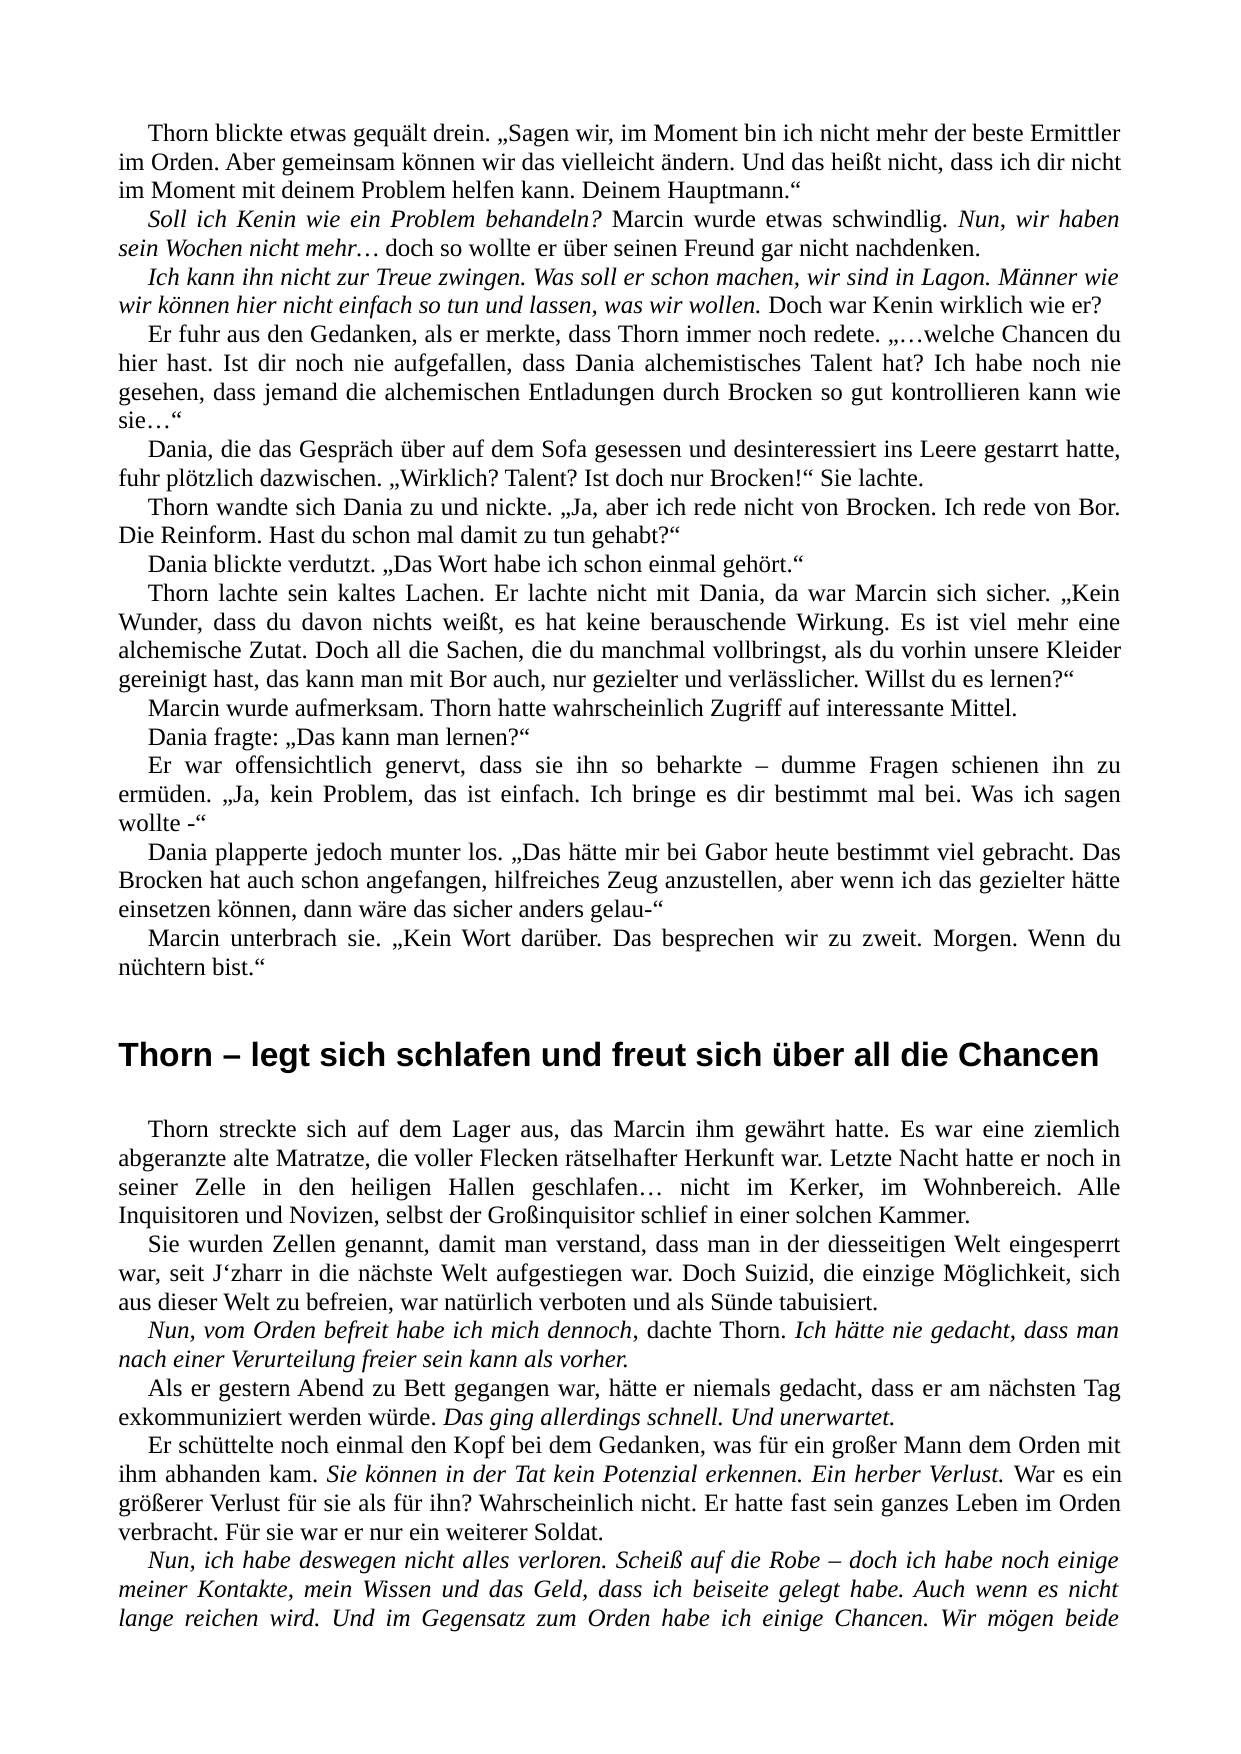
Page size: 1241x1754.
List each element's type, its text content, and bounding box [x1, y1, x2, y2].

text Als er gestern Abend zu Bett gegangen war, hätte er niemals gedacht, dass er am nächsten Tag exkommuniziert werden würde. Das ging allerdings schnell. Und unerwartet. [118, 1373, 1122, 1431]
text Marcin wurde aufmerksam. Thorn hatte wahrscheinlich Zugriff auf interessante Mittel. [118, 693, 1122, 722]
text Er schüttelte noch einmal den Kopf bei dem Gedanken, was für ein großer Mann dem Orden mit ihm abhanden kam. Sie können in der Tat kein Potenzial erkennen. Ein herber Verlust. War es ein größerer Verlust für sie als für ihn? Wahrscheinlich nicht. Er hatte fast sein ganzes Leben im Orden verbracht. Für sie war er nur ein weiterer Soldat. [118, 1431, 1122, 1546]
text Marcin unterbrach sie. „Kein Wort darüber. Das besprechen wir zu zweit. Morgen. Wenn du nüchtern bist.“ [118, 923, 1122, 981]
text Er war offensichtlich genervt, dass sie ihn so beharkte – dumme Fragen schienen ihn zu ermüden. „Ja, kein Problem, das ist einfach. Ich bringe es dir bestimmt mal bei. Was ich sagen wollte -“ [118, 751, 1122, 837]
text Dania plapperte jedoch munter los. „Das hätte mir bei Gabor heute bestimmt viel gebracht. Das Brocken hat auch schon angefangen, hilfreiches Zeug anzustellen, aber wenn ich das gezielter hätte einsetzen können, dann wäre das sicher anders gelau-“ [118, 837, 1122, 923]
text Nun, ich habe deswegen nicht alles verloren. Scheiß auf die Robe – doch ich habe noch einige meiner Kontakte, mein Wissen und das Geld, dass ich beiseite gelegt habe. Auch wenn es nicht lange reichen wird. Und im Gegensatz zum Orden habe ich einige Chancen. Wir mögen beide [118, 1546, 1122, 1632]
text Thorn blickte etwas gequält drein. „Sagen wir, im Moment bin ich nicht mehr der beste Ermittler im Orden. Aber gemeinsam können wir das vielleicht ändern. Und das heißt nicht, dass ich dir nicht im Moment mit deinem Problem helfen kann. Deinem Hauptmann.“ [118, 118, 1122, 204]
text Soll ich Kenin wie ein Problem behandeln? Marcin wurde etwas schwindlig. Nun, wir haben sein Wochen nicht mehr… doch so wollte er über seinen Freund gar nicht nachdenken. [118, 204, 1122, 262]
text Er fuhr aus den Gedanken, als er merkte, dass Thorn immer noch redete. „…welche Chancen du hier hast. Ist dir noch nie aufgefallen, dass Dania alchemistisches Talent hat? Ich habe noch nie gesehen, dass jemand die alchemischen Entladungen durch Brocken so gut kontrollieren kann wie sie…“ [118, 319, 1122, 434]
text Thorn lachte sein kaltes Lachen. Er lachte nicht mit Dania, da war Marcin sich sicher. „Kein Wunder, dass du davon nichts weißt, es hat keine berauschende Wirkung. Es ist viel mehr eine alchemische Zutat. Doch all die Sachen, die du manchmal vollbringst, als du vorhin unsere Kleider gereinigt hast, das kann man mit Bor auch, nur gezielter und verlässlicher. Willst du es lernen?“ [118, 578, 1122, 693]
text Thorn wandte sich Dania zu und nickte. „Ja, aber ich rede nicht von Brocken. Ich rede von Bor. Die Reinform. Hast du schon mal damit zu tun gehabt?“ [118, 492, 1122, 549]
subtitle Thorn – legt sich schlafen und freut sich über all die Chancen [118, 1034, 1122, 1073]
text Dania, die das Gespräch über auf dem Sofa gesessen und desinteressiert ins Leere gestarrt hatte, fuhr plötzlich dazwischen. „Wirklich? Talent? Ist doch nur Brocken!“ Sie lachte. [118, 434, 1122, 492]
text Dania fragte: „Das kann man lernen?“ [118, 722, 1122, 751]
text Nun, vom Orden befreit habe ich mich dennoch, dachte Thorn. Ich hätte nie gedacht, dass man nach einer Verurteilung freier sein kann als vorher. [118, 1316, 1122, 1373]
text Dania blickte verdutzt. „Das Wort habe ich schon einmal gehört.“ [118, 549, 1122, 578]
text Thorn streckte sich auf dem Lager aus, das Marcin ihm gewährt hatte. Es war eine ziemlich abgeranzte alte Matratze, die voller Flecken rätselhafter Herkunft war. Letzte Nacht hatte er noch in seiner Zelle in den heiligen Hallen geschlafen… nicht im Kerker, im Wohnbereich. Alle Inquisitoren und Novizen, selbst der Großinquisitor schlief in einer solchen Kammer. [118, 1114, 1122, 1229]
text Ich kann ihn nicht zur Treue zwingen. Was soll er schon machen, wir sind in Lagon. Männer wie wir können hier nicht einfach so tun und lassen, was wir wollen. Doch war Kenin wirklich wie er? [118, 262, 1122, 319]
text Sie wurden Zellen genannt, damit man verstand, dass man in der diesseitigen Welt eingesperrt war, seit J‘zharr in die nächste Welt aufgestiegen war. Doch Suizid, die einzige Möglichkeit, sich aus dieser Welt zu befreien, war natürlich verboten und als Sünde tabuisiert. [118, 1229, 1122, 1316]
